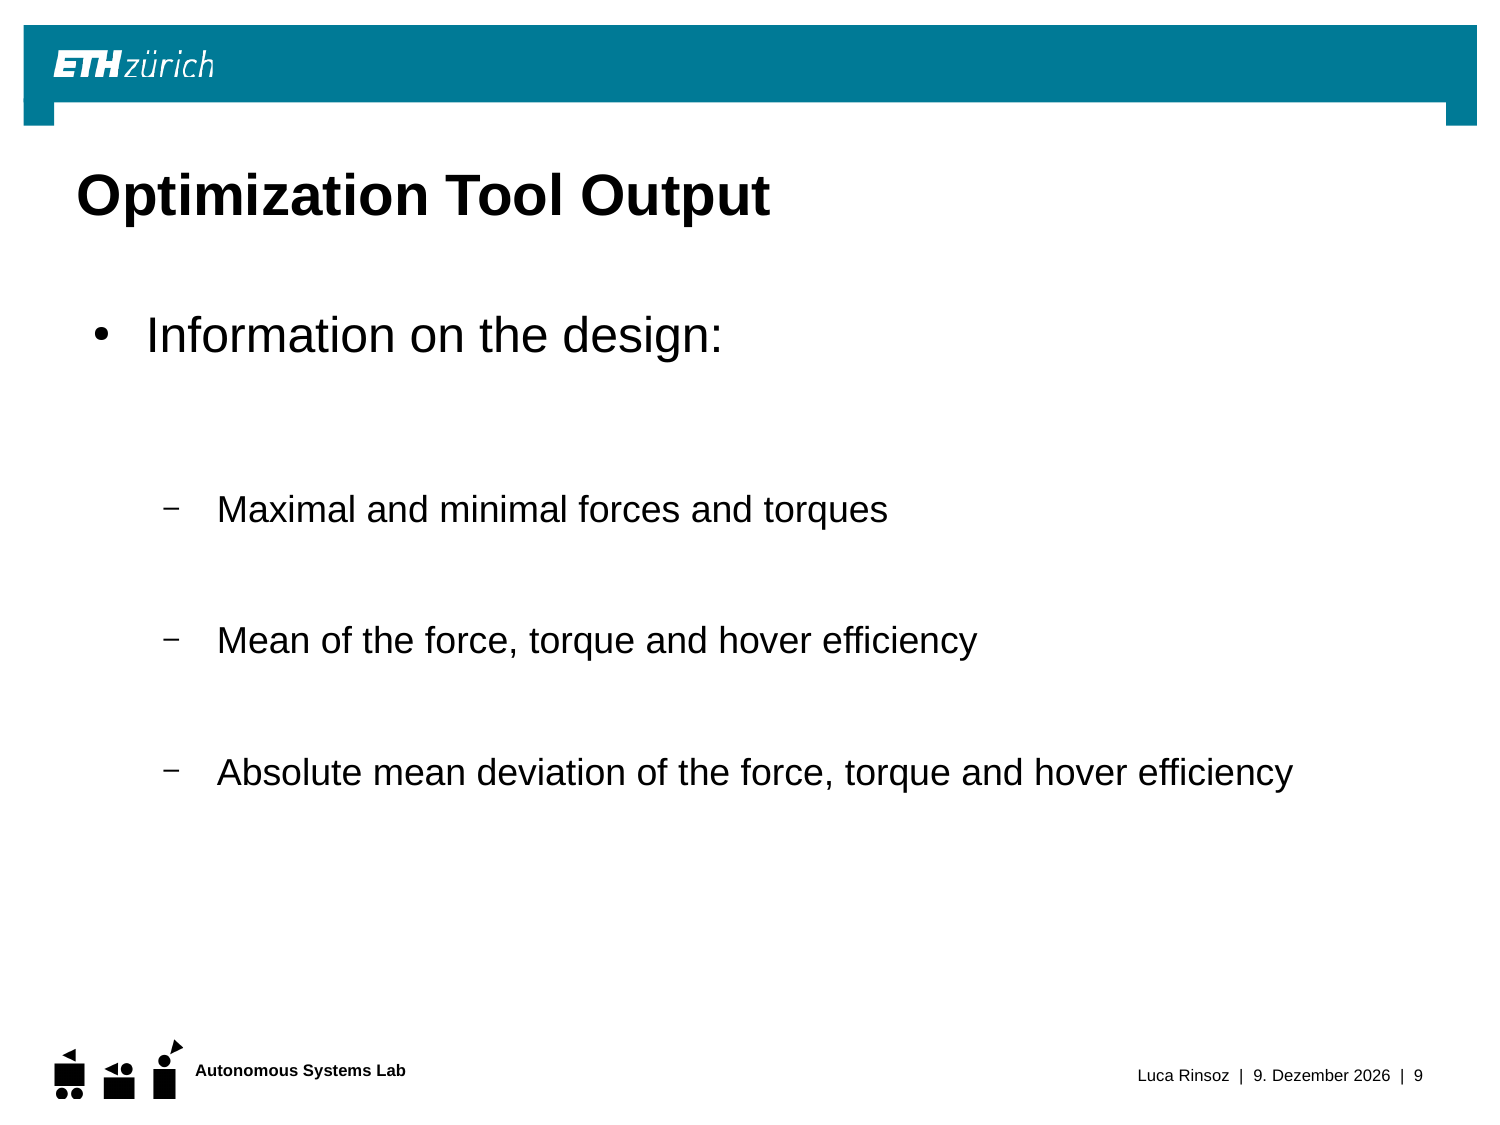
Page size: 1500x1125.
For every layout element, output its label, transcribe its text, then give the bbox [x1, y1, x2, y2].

list Information on the design: Maximal and minimal forces and torques Mean of the force, torque and hover efficiency Absolute mean deviation of the force, torque and hover efficiency [75, 307, 1426, 1054]
title Optimization Tool Output [53, 101, 1447, 290]
